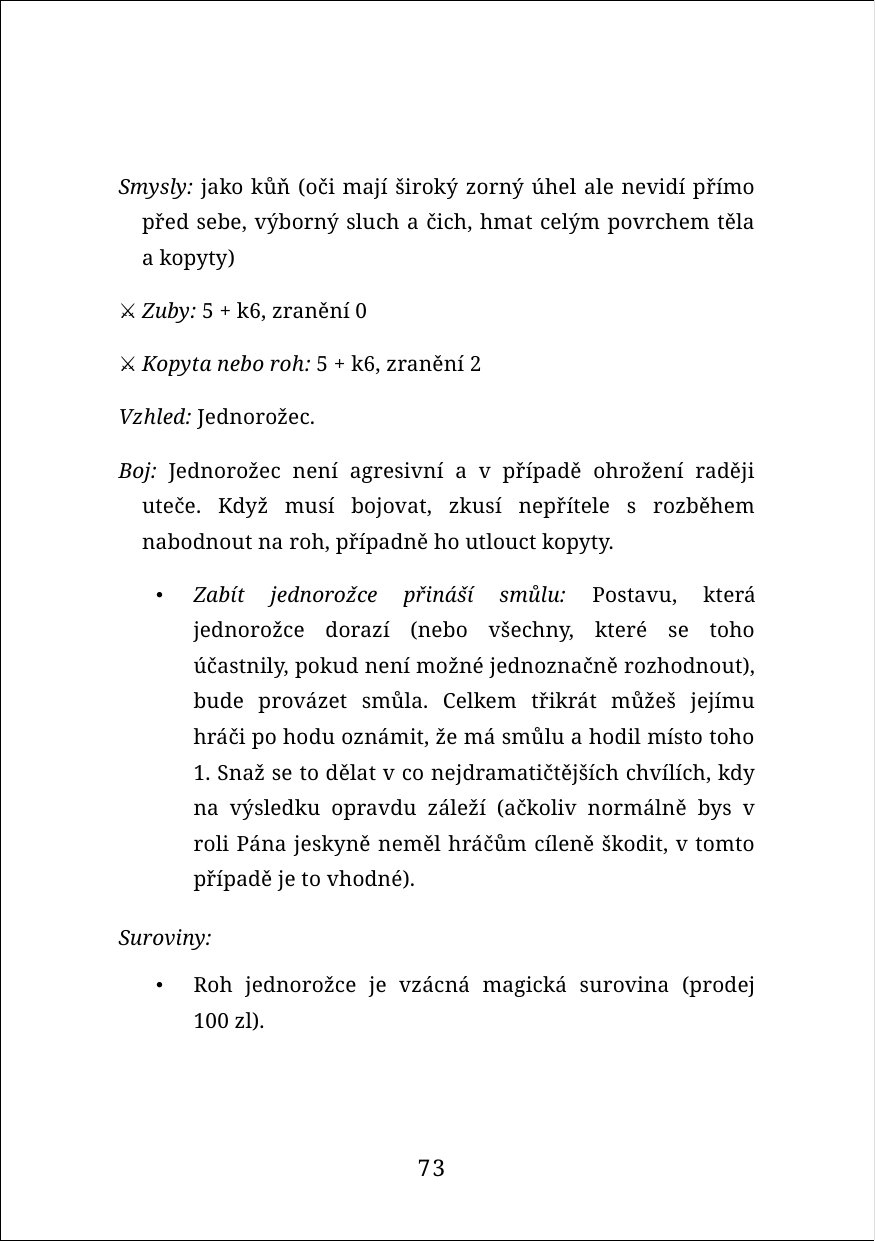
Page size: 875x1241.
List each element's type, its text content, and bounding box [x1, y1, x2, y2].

text ⚔ Kopyta nebo roh: 5 + k6, zranění 2 [118, 349, 756, 378]
text Boj: Jednorožec není agresivní a v případě ohrožení raději uteče. Když musí bojovat, zkusí nepřítele s rozběhem nabodnout na roh, případně ho utlouct kopyty. [118, 456, 756, 555]
list Roh jednorožce je vzácná magická surovina (prodej 100 zl). [156, 971, 756, 1034]
text Suroviny: [118, 923, 756, 952]
list Zabít jednorožce přináší smůlu: Postavu, která jednorožce dorazí (nebo všechny, které se toho účastnily, pokud není možné jednoznačně rozhodnout), bude provázet smůla. Celkem třikrát můžeš jejímu hráči po hodu oznámit, že má smůlu a hodil místo toho 1. Snaž se to dělat v co nejdramatičtějších chvílích, kdy na výsledku opravdu záleží (ačkoliv normálně bys v roli Pána jeskyně neměl hráčům cíleně škodit, v tomto případě je to vhodné). [156, 580, 756, 893]
text Vzhled: Jednorožec. [118, 402, 756, 431]
text Smysly: jako kůň (oči mají široký zorný úhel ale nevidí přímo před sebe, výborný sluch a čich, hmat celým povrchem těla a kopyty) [118, 172, 756, 271]
text ⚔ Zuby: 5 + k6, zranění 0 [118, 296, 756, 324]
